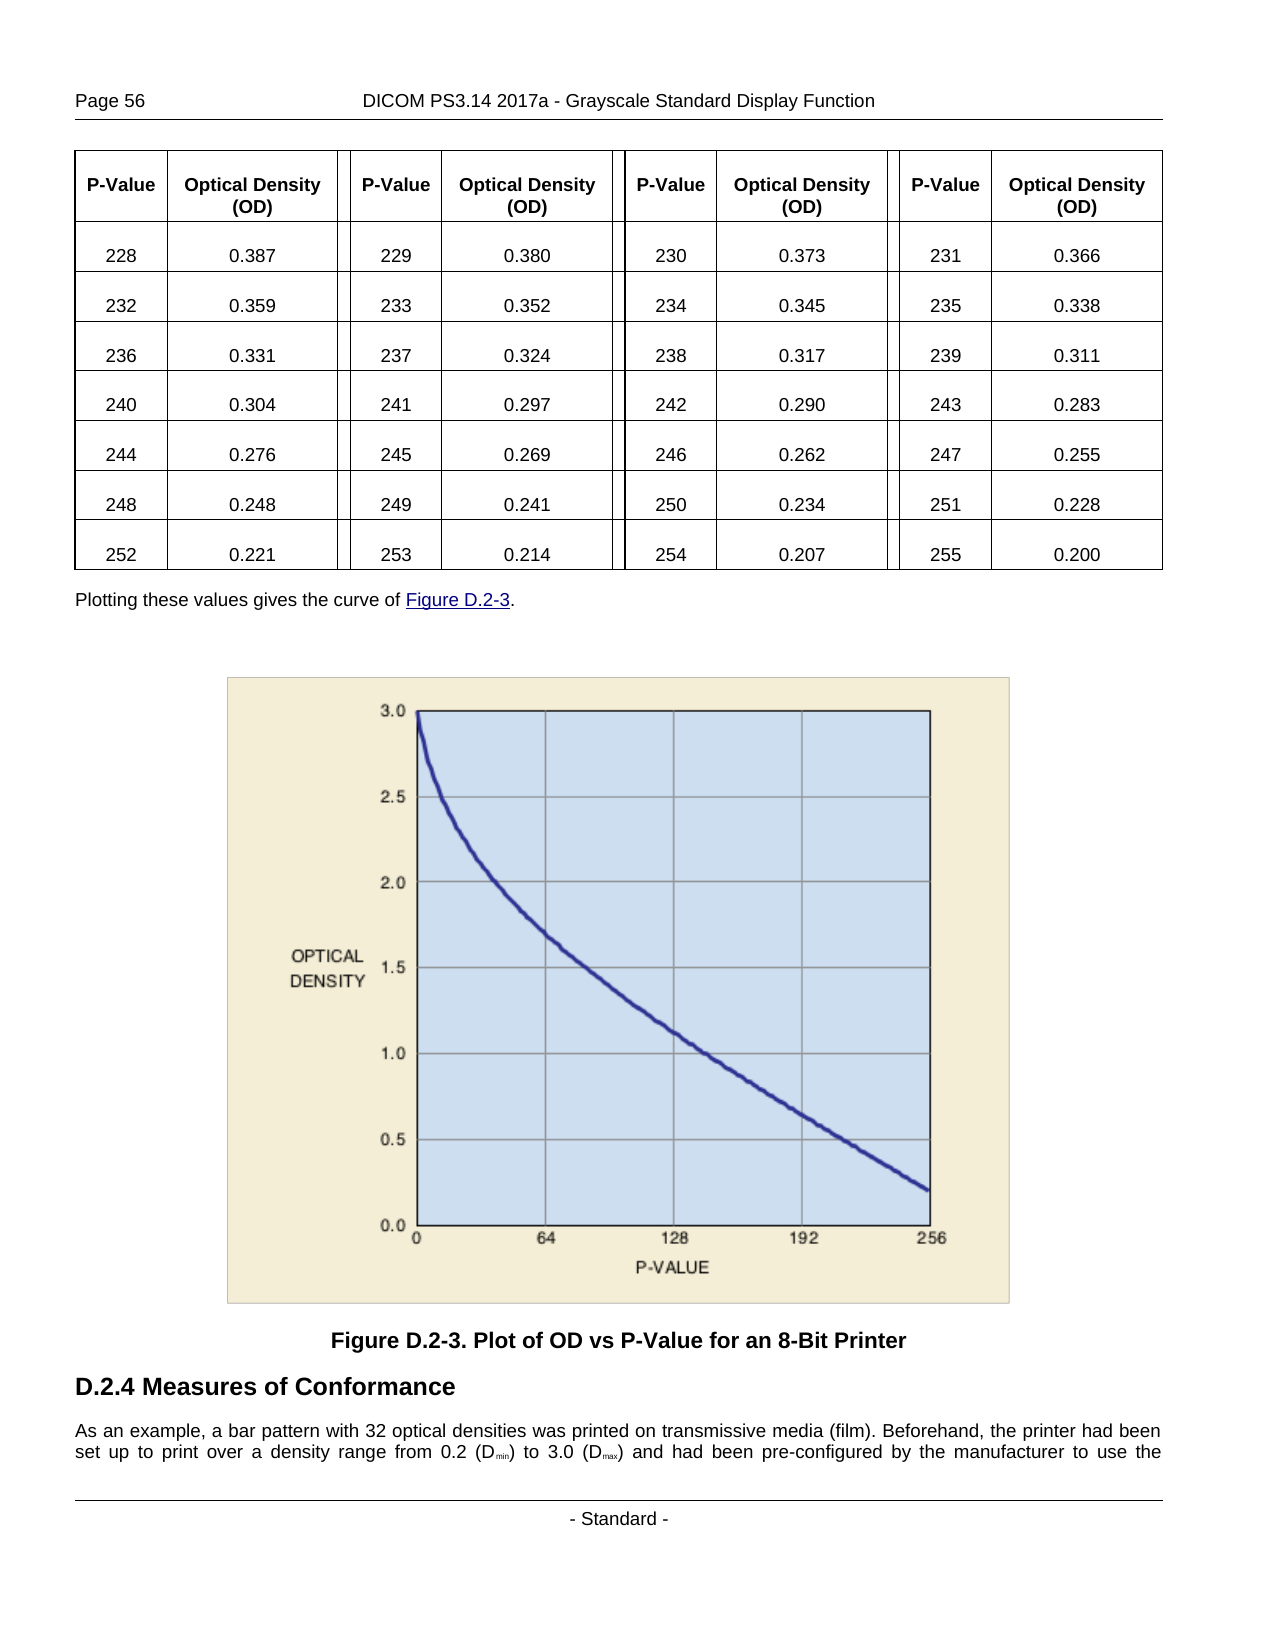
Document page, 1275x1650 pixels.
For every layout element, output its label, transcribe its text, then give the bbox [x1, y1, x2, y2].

table_cell [888, 322, 899, 370]
table_cell 0.290 [717, 371, 887, 420]
table_cell 0.221 [168, 520, 337, 569]
text Figure D.2-3. Plot of OD vs P-Value for an 8-Bit Printer [75, 1327, 1162, 1353]
table_header Optical Density (OD) [442, 151, 612, 221]
table_cell [888, 371, 899, 420]
table_cell [338, 520, 350, 569]
table_cell 0.269 [442, 421, 612, 470]
table_cell [613, 272, 624, 321]
table_cell 0.228 [992, 471, 1162, 519]
table_cell [888, 471, 899, 519]
table_cell 0.304 [168, 371, 337, 420]
table_cell 254 [626, 520, 716, 569]
table_cell [888, 421, 899, 470]
table_header Optical Density (OD) [717, 151, 887, 221]
table_cell 250 [626, 471, 716, 519]
table_cell [338, 322, 350, 370]
table_cell 0.338 [992, 272, 1162, 321]
table_cell [888, 272, 899, 321]
table_cell 236 [76, 322, 167, 370]
table_cell [888, 520, 899, 569]
table_cell 230 [626, 222, 716, 271]
table_cell 0.207 [717, 520, 887, 569]
table_cell 248 [76, 471, 167, 519]
table_cell [338, 371, 350, 420]
table_header P-Value [76, 151, 167, 221]
table_cell 229 [351, 222, 441, 271]
table_cell 244 [76, 421, 167, 470]
table_cell [613, 371, 624, 420]
text As an example, a bar pattern with 32 optical densities was printed on transmissive media (film). Beforehand, the printer had been set up to print over a density range from 0.2 (Dmin) to 3.0 (Dmax) and had been pre-configured by the manufacturer to use the [75, 1419, 1162, 1462]
table_cell 0.366 [992, 222, 1162, 271]
table_cell 0.248 [168, 471, 337, 519]
table_cell 0.255 [992, 421, 1162, 470]
table_header P-Value [900, 151, 991, 221]
table_cell 0.359 [168, 272, 337, 321]
table_cell 0.317 [717, 322, 887, 370]
table_cell 237 [351, 322, 441, 370]
table_cell 233 [351, 272, 441, 321]
table_cell 246 [626, 421, 716, 470]
table_cell 255 [900, 520, 991, 569]
text Plotting these values gives the curve of Figure D.2-3. [75, 589, 1162, 610]
table_cell 0.345 [717, 272, 887, 321]
table_cell 234 [626, 272, 716, 321]
table_cell [613, 520, 624, 569]
table_cell 240 [76, 371, 167, 420]
table_header Optical Density (OD) [992, 151, 1162, 221]
table_header Optical Density (OD) [168, 151, 337, 221]
table_cell [613, 222, 624, 271]
table_cell 0.380 [442, 222, 612, 271]
table_cell 0.373 [717, 222, 887, 271]
table_cell 243 [900, 371, 991, 420]
table_cell [338, 222, 350, 271]
table_cell 0.331 [168, 322, 337, 370]
table_cell 241 [351, 371, 441, 420]
table_cell 239 [900, 322, 991, 370]
table_cell 0.387 [168, 222, 337, 271]
table_cell 247 [900, 421, 991, 470]
table_cell 0.311 [992, 322, 1162, 370]
table_header P-Value [351, 151, 441, 221]
table_cell 0.200 [992, 520, 1162, 569]
table_cell 0.276 [168, 421, 337, 470]
table_cell [613, 471, 624, 519]
table_cell 235 [900, 272, 991, 321]
table_header P-Value [626, 151, 716, 221]
table_cell [613, 322, 624, 370]
table_cell 232 [76, 272, 167, 321]
table_cell 0.352 [442, 272, 612, 321]
table_cell 0.241 [442, 471, 612, 519]
table_cell 253 [351, 520, 441, 569]
table_cell 0.262 [717, 421, 887, 470]
table_cell [338, 471, 350, 519]
table_cell [338, 272, 350, 321]
table_cell 242 [626, 371, 716, 420]
picture [226, 676, 1011, 1305]
table_cell 238 [626, 322, 716, 370]
table_cell [888, 222, 899, 271]
table_header [888, 151, 899, 221]
table_cell 0.283 [992, 371, 1162, 420]
table_header [613, 151, 624, 221]
table_cell 231 [900, 222, 991, 271]
table_cell 245 [351, 421, 441, 470]
table_cell 0.324 [442, 322, 612, 370]
table_cell 228 [76, 222, 167, 271]
table_cell 251 [900, 471, 991, 519]
table_cell [613, 421, 624, 470]
table_header [338, 151, 350, 221]
table_cell 0.297 [442, 371, 612, 420]
table_cell 0.214 [442, 520, 612, 569]
table_cell 0.234 [717, 471, 887, 519]
table_cell 249 [351, 471, 441, 519]
text D.2.4 Measures of Conformance [75, 1372, 1162, 1401]
table_cell [338, 421, 350, 470]
table_cell 252 [76, 520, 167, 569]
